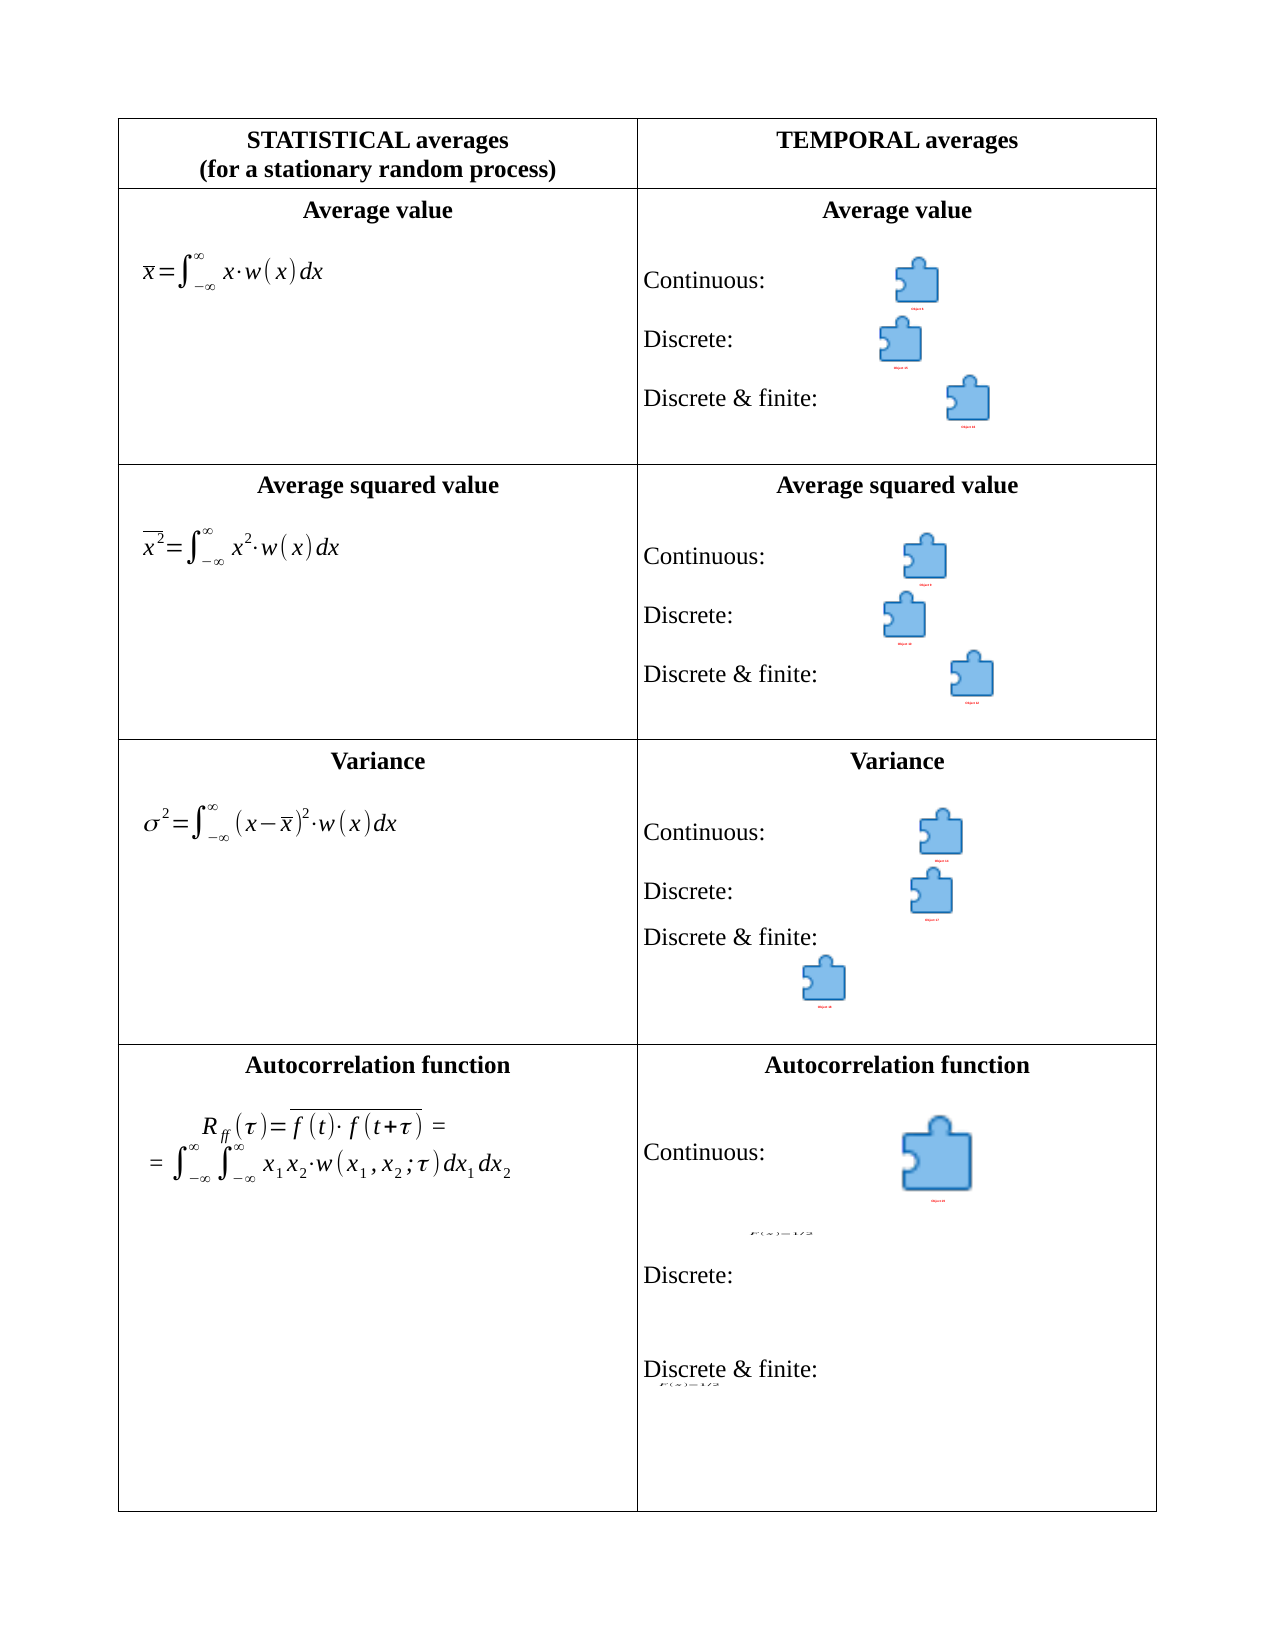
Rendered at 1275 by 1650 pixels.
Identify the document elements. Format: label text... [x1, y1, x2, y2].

table_cell Average squared value Continuous: Discrete: Discrete & finite: [638, 465, 1156, 739]
table_cell Variance [119, 740, 637, 1044]
table_cell Autocorrelation function Continuous: Discrete: Discrete & finite: [638, 1045, 1156, 1511]
table_header TEMPORAL averages [638, 119, 1156, 188]
table_cell Variance Continuous: Discrete: Discrete & finite: [638, 740, 1156, 1044]
table_header STATISTICAL averages (for a stationary random process) [119, 119, 637, 188]
table_cell Average squared value [119, 465, 637, 739]
table_cell Average value Continuous: Discrete: Discrete & finite: [638, 189, 1156, 464]
table_cell Average value [119, 189, 637, 464]
table_cell Autocorrelation function [119, 1045, 637, 1511]
